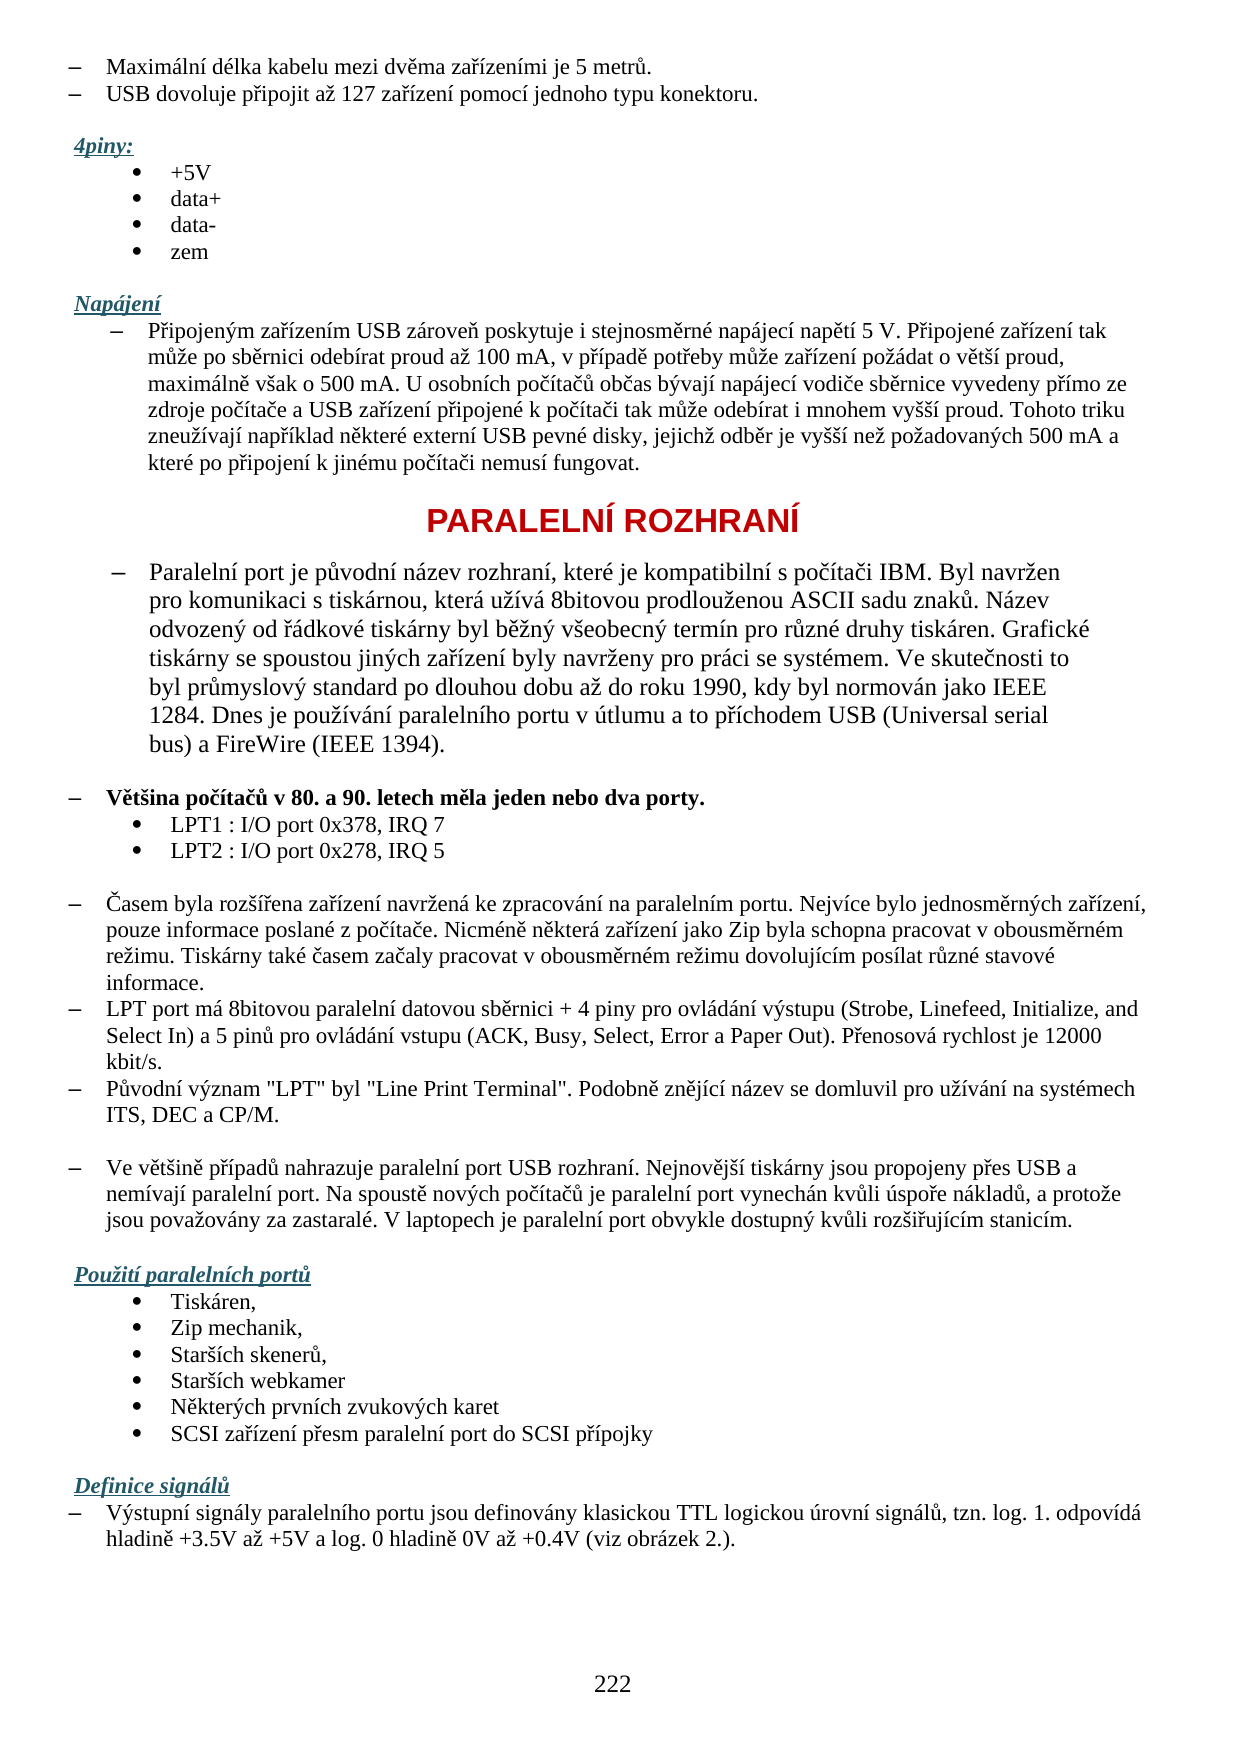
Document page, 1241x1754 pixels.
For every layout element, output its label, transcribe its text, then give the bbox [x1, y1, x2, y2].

list Maximální délka kabelu mezi dvěma zařízeními je 5 metrů. [90, 53, 1151, 79]
list LPT1 : I/O port 0x378, IRQ 7 [133, 811, 1093, 837]
list Zip mechanik, [133, 1314, 1093, 1341]
list Původní význam "LPT" byl "Line Print Terminal". Podobně znějící název se domluvil pro užívání na systémech ITS, DEC a CP/M. [90, 1074, 1151, 1127]
list Tiskáren, [133, 1288, 1093, 1314]
list Ve většině případů nahrazuje paralelní port USB rozhraní. Nejnovější tiskárny jsou propojeny přes USB a nemívají paralelní port. Na spoustě nových počítačů je paralelní port vynechán kvůli úspoře nákladů, a protože jsou považovány za zastaralé. V laptopech je paralelní port obvykle dostupný kvůli rozšiřujícím stanicím. [90, 1154, 1151, 1233]
list USB dovoluje připojit až 127 zařízení pomocí jednoho typu konektoru. [90, 79, 1151, 106]
list Starších skenerů, [133, 1341, 1093, 1367]
list data+ [133, 185, 1093, 211]
list data- [133, 211, 1093, 238]
text 4piny: [74, 132, 1151, 159]
text Definice signálů [74, 1472, 1151, 1499]
list Paralelní port je původní název rozhraní, které je kompatibilní s počítači IBM. Byl navržen pro komunikaci s tiskárnou, která užívá 8bitovou prodlouženou ASCII sadu znaků. Název odvozený od řádkové tiskárny byl běžný všeobecný termín pro různé druhy tiskáren. Grafické tiskárny se spoustou jiných zařízení byly navrženy pro práci se systémem. Ve skutečnosti to byl průmyslový standard po dlouhou dobu až do roku 1990, kdy byl normován jako IEEE 1284. Dnes je používání paralelního portu v útlumu a to příchodem USB (Universal serial bus) a FireWire (IEEE 1394). [133, 557, 1092, 758]
list Časem byla rozšířena zařízení navržená ke zpracování na paralelním portu. Nejvíce bylo jednosměrných zařízení, pouze informace poslané z počítače. Nicméně některá zařízení jako Zip byla schopna pracovat v obousměrném režimu. Tiskárny také časem začaly pracovat v obousměrném režimu dovolujícím posílat různé stavové informace. [90, 890, 1151, 995]
list Většina počítačů v 80. a 90. letech měla jeden nebo dva porty. [90, 784, 1151, 811]
list SCSI zařízení přesm paralelní port do SCSI přípojky [133, 1420, 1093, 1446]
list +5V [133, 159, 1093, 185]
list zem [133, 238, 1093, 264]
list Starších webkamer [133, 1367, 1093, 1393]
text Použití paralelních portů [74, 1262, 1151, 1288]
list LPT2 : I/O port 0x278, IRQ 5 [133, 837, 1093, 863]
list Výstupní signály paralelního portu jsou definovány klasickou TTL logickou úrovní signálů, tzn. log. 1. odpovídá hladině +3.5V až +5V a log. 0 hladině 0V až +0.4V (viz obrázek 2.). [90, 1499, 1151, 1552]
list LPT port má 8bitovou paralelní datovou sběrnici + 4 piny pro ovládání výstupu (Strobe, Linefeed, Initialize, and Select In) a 5 pinů pro ovládání vstupu (ACK, Busy, Select, Error a Paper Out). Přenosová rychlost je 12000 kbit/s. [90, 995, 1151, 1074]
text Napájení [74, 291, 1151, 317]
list Některých prvních zvukových karet [133, 1393, 1093, 1420]
list Připojeným zařízením USB zároveň poskytuje i stejnosměrné napájecí napětí 5 V. Připojené zařízení tak může po sběrnici odebírat proud až 100 mA, v případě potřeby může zařízení požádat o větší proud, maximálně však o 500 mA. U osobních počítačů občas bývají napájecí vodiče sběrnice vyvedeny přímo ze zdroje počítače a USB zařízení připojené k počítači tak může odebírat i mnohem vyšší proud. Tohoto triku zneužívají například některé externí USB pevné disky, jejichž odběr je vyšší než požadovaných 500 mA a které po připojení k jinému počítači nemusí fungovat. [110, 317, 1151, 475]
text PARALELNÍ ROZHRANÍ [133, 501, 1092, 540]
